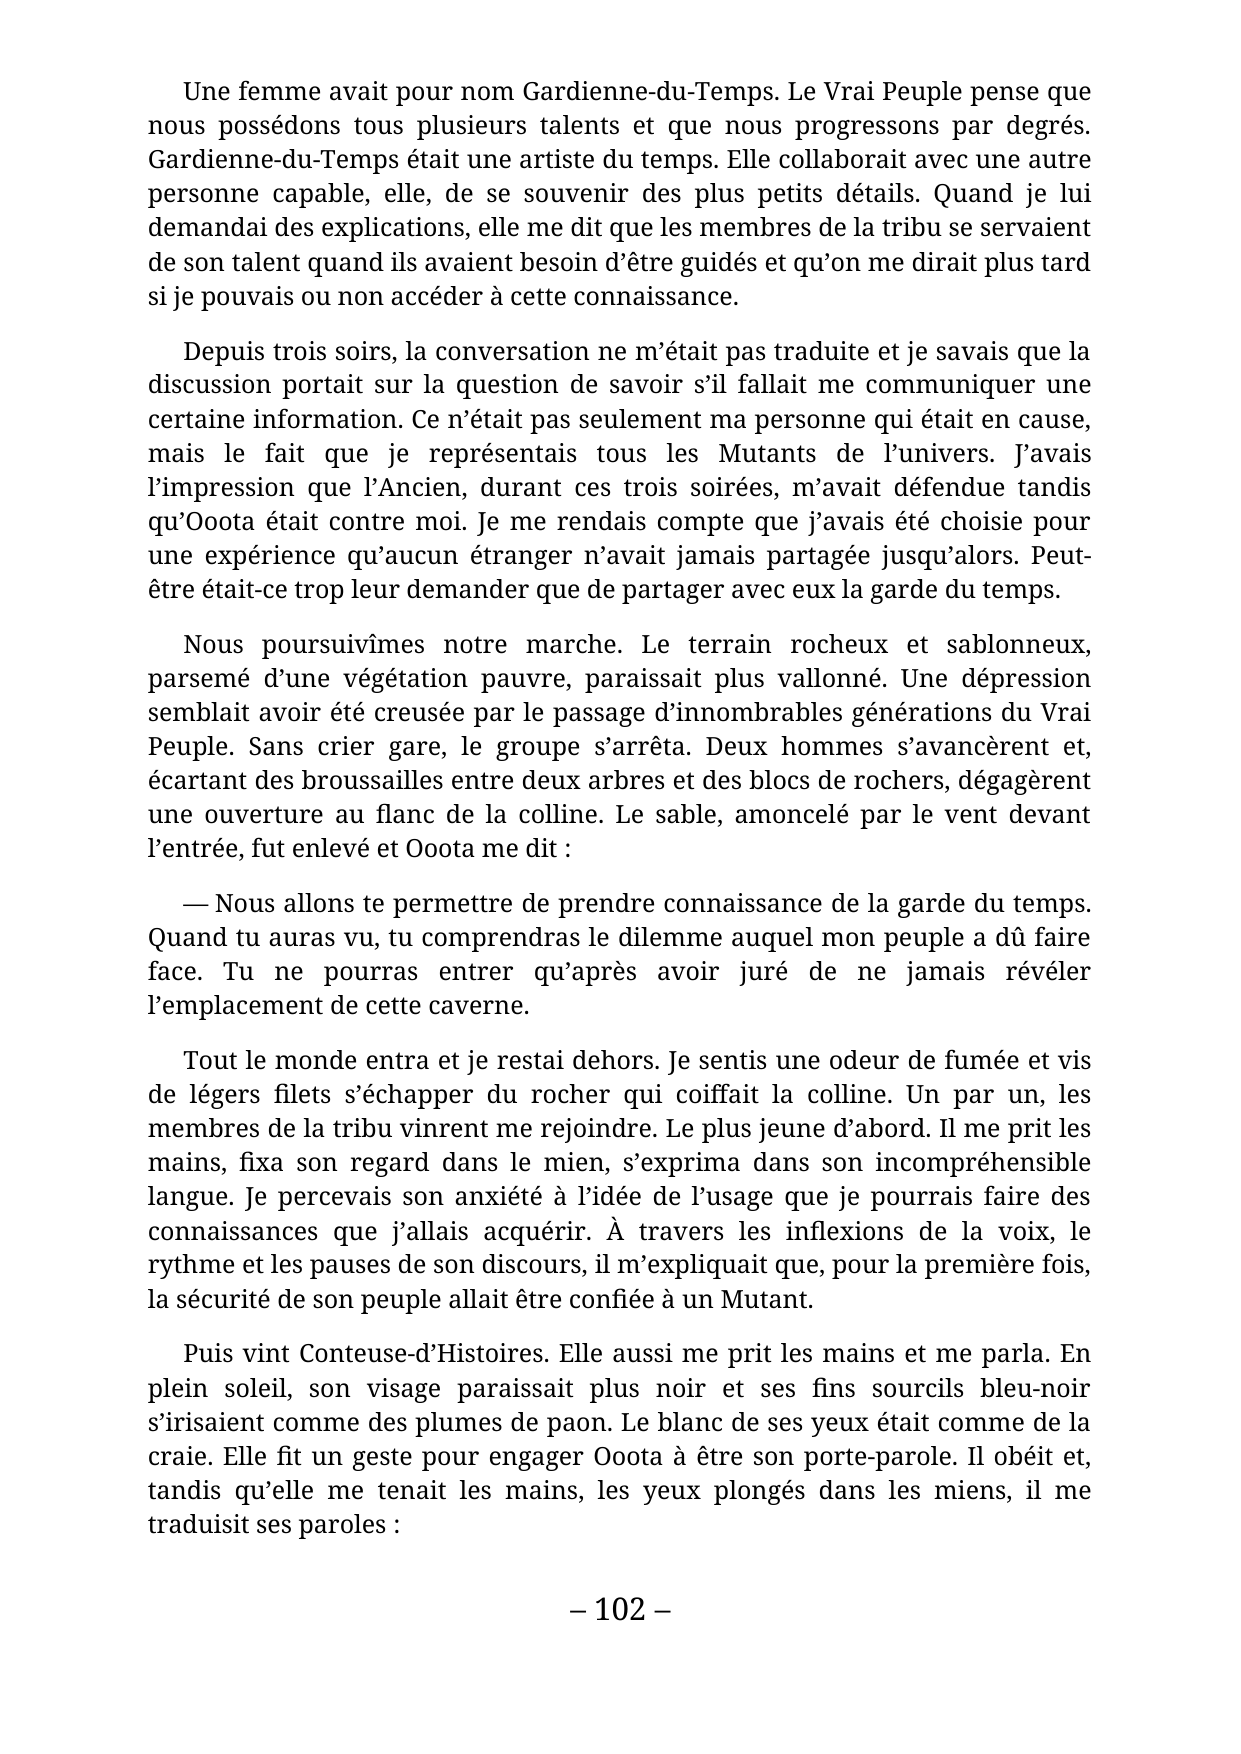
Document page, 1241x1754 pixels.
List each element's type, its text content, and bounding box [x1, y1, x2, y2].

text Tout le monde entra et je restai dehors. Je sentis une odeur de fumée et vis de légers filets s’échapper du rocher qui coiffait la colline. Un par un, les membres de la tribu vinrent me rejoindre. Le plus jeune d’abord. Il me prit les mains, fixa son regard dans le mien, s’exprima dans son incompréhensible langue. Je percevais son anxiété à l’idée de l’usage que je pourrais faire des connaissances que j’allais acquérir. À travers les inflexions de la voix, le rythme et les pauses de son discours, il m’expliquait que, pour la première fois, la sécurité de son peuple allait être confiée à un Mutant. [148, 1043, 1092, 1315]
text — Nous allons te permettre de prendre connaissance de la garde du temps. Quand tu auras vu, tu comprendras le dilemme auquel mon peuple a dû faire face. Tu ne pourras entrer qu’après avoir juré de ne jamais révéler l’emplacement de cette caverne. [148, 886, 1092, 1022]
text Nous poursuivîmes notre marche. Le terrain rocheux et sablonneux, parsemé d’une végétation pauvre, paraissait plus vallonné. Une dépression semblait avoir été creusée par le passage d’innombrables générations du Vrai Peuple. Sans crier gare, le groupe s’arrêta. Deux hommes s’avancèrent et, écartant des broussailles entre deux arbres et des blocs de rochers, dégagèrent une ouverture au flanc de la colline. Le sable, amoncelé par le vent devant l’entrée, fut enlevé et Ooota me dit : [148, 626, 1092, 865]
text Une femme avait pour nom Gardienne-du-Temps. Le Vrai Peuple pense que nous possédons tous plusieurs talents et que nous progressons par degrés. Gardienne-du-Temps était une artiste du temps. Elle collaborait avec une autre personne capable, elle, de se souvenir des plus petits détails. Quand je lui demandai des explications, elle me dit que les membres de la tribu se servaient de son talent quand ils avaient besoin d’être guidés et qu’on me dirait plus tard si je pouvais ou non accéder à cette connaissance. [148, 74, 1092, 312]
text Puis vint Conteuse-d’Histoires. Elle aussi me prit les mains et me parla. En plein soleil, son visage paraissait plus noir et ses fins sourcils bleu-noir s’irisaient comme des plumes de paon. Le blanc de ses yeux était comme de la craie. Elle fit un geste pour engager Ooota à être son porte-parole. Il obéit et, tandis qu’elle me tenait les mains, les yeux plongés dans les miens, il me traduisit ses paroles : [148, 1336, 1092, 1541]
text Depuis trois soirs, la conversation ne m’était pas traduite et je savais que la discussion portait sur la question de savoir s’il fallait me communiquer une certaine information. Ce n’était pas seulement ma personne qui était en cause, mais le fait que je représentais tous les Mutants de l’univers. J’avais l’impression que l’Ancien, durant ces trois soirées, m’avait défendue tandis qu’Ooota était contre moi. Je me rendais compte que j’avais été choisie pour une expérience qu’aucun étranger n’avait jamais partagée jusqu’alors. Peut-être était-ce trop leur demander que de partager avec eux la garde du temps. [148, 333, 1092, 606]
